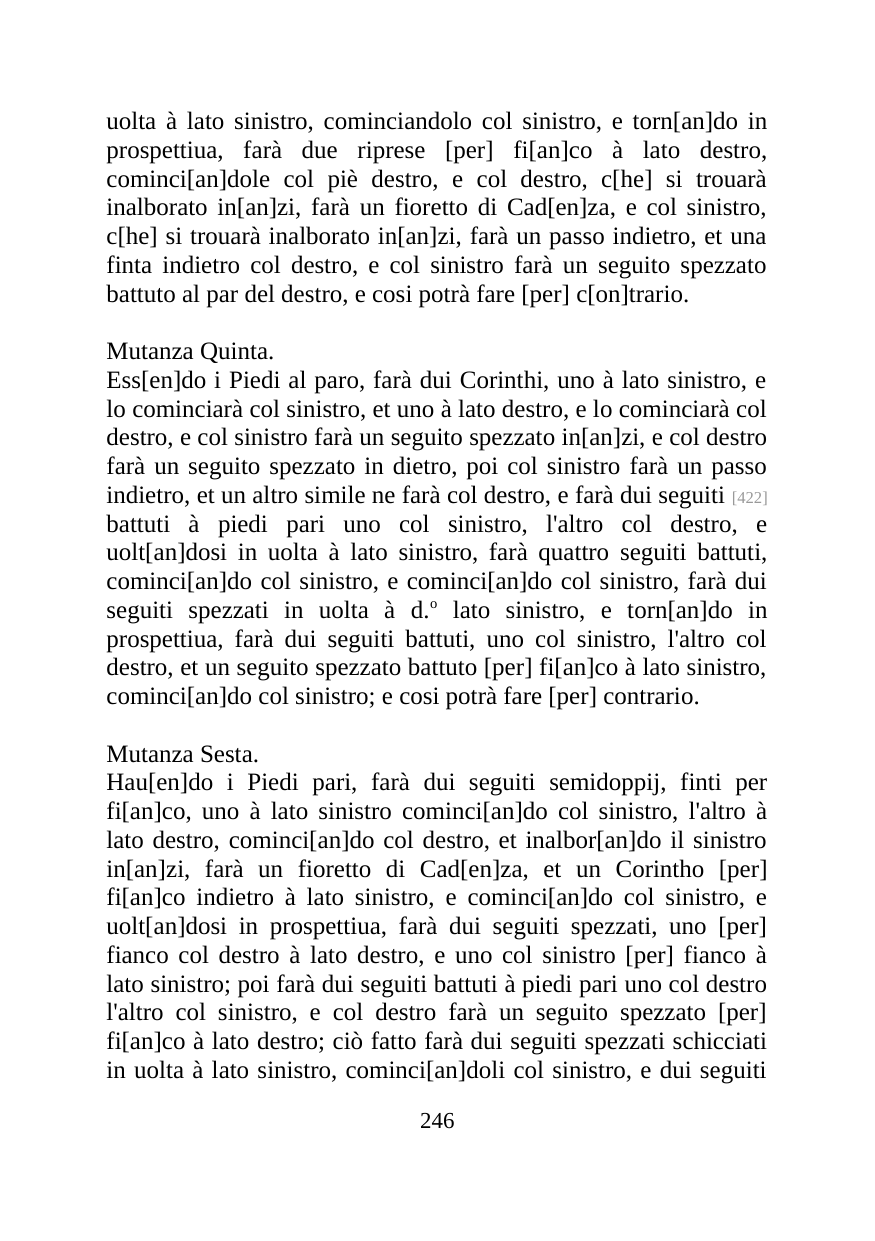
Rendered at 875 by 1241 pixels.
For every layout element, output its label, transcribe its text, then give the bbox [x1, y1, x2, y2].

text Mutanza Quinta. [106, 336, 768, 365]
text Mutanza Sesta. [106, 739, 768, 767]
text Ess[en]do i Piedi al paro, farà dui Corinthi, uno à lato sinistro, e lo cominciarà col sinistro, et uno à lato destro, e lo cominciarà col destro, e col sinistro farà un seguito spezzato in[an]zi, e col destro farà un seguito spezzato in dietro, poi col sinistro farà un passo indietro, et un altro simile ne farà col destro, e farà dui seguiti [422] battuti à piedi pari uno col sinistro, l'altro col destro, e uolt[an]dosi in uolta à lato sinistro, farà quattro seguiti battuti, cominci[an]do col sinistro, e cominci[an]do col sinistro, farà dui seguiti spezzati in uolta à d.o lato sinistro, e torn[an]do in prospettiua, farà dui seguiti battuti, uno col sinistro, l'altro col destro, et un seguito spezzato battuto [per] fi[an]co à lato sinistro, cominci[an]do col sinistro; e cosi potrà fare [per] contrario. [106, 365, 768, 710]
text Hau[en]do i Piedi pari, farà dui seguiti semidoppij, finti per fi[an]co, uno à lato sinistro cominci[an]do col sinistro, l'altro à lato destro, cominci[an]do col destro, et inalbor[an]do il sinistro in[an]zi, farà un fioretto di Cad[en]za, et un Corintho [per] fi[an]co indietro à lato sinistro, e cominci[an]do col sinistro, e uolt[an]dosi in prospettiua, farà dui seguiti spezzati, uno [per] fianco col destro à lato destro, e uno col sinistro [per] fianco à lato sinistro; poi farà dui seguiti battuti à piedi pari uno col destro l'altro col sinistro, e col destro farà un seguito spezzato [per] fi[an]co à lato destro; ciò fatto farà dui seguiti spezzati schicciati in uolta à lato sinistro, cominci[an]doli col sinistro, e dui seguiti [106, 767, 768, 1084]
text uolta à lato sinistro, cominciandolo col sinistro, e torn[an]do in prospettiua, farà due riprese [per] fi[an]co à lato destro, cominci[an]dole col piè destro, e col destro, c[he] si trouarà inalborato in[an]zi, farà un fioretto di Cad[en]za, e col sinistro, c[he] si trouarà inalborato in[an]zi, farà un passo indietro, et una finta indietro col destro, e col sinistro farà un seguito spezzato battuto al par del destro, e cosi potrà fare [per] c[on]trario. [106, 106, 768, 307]
